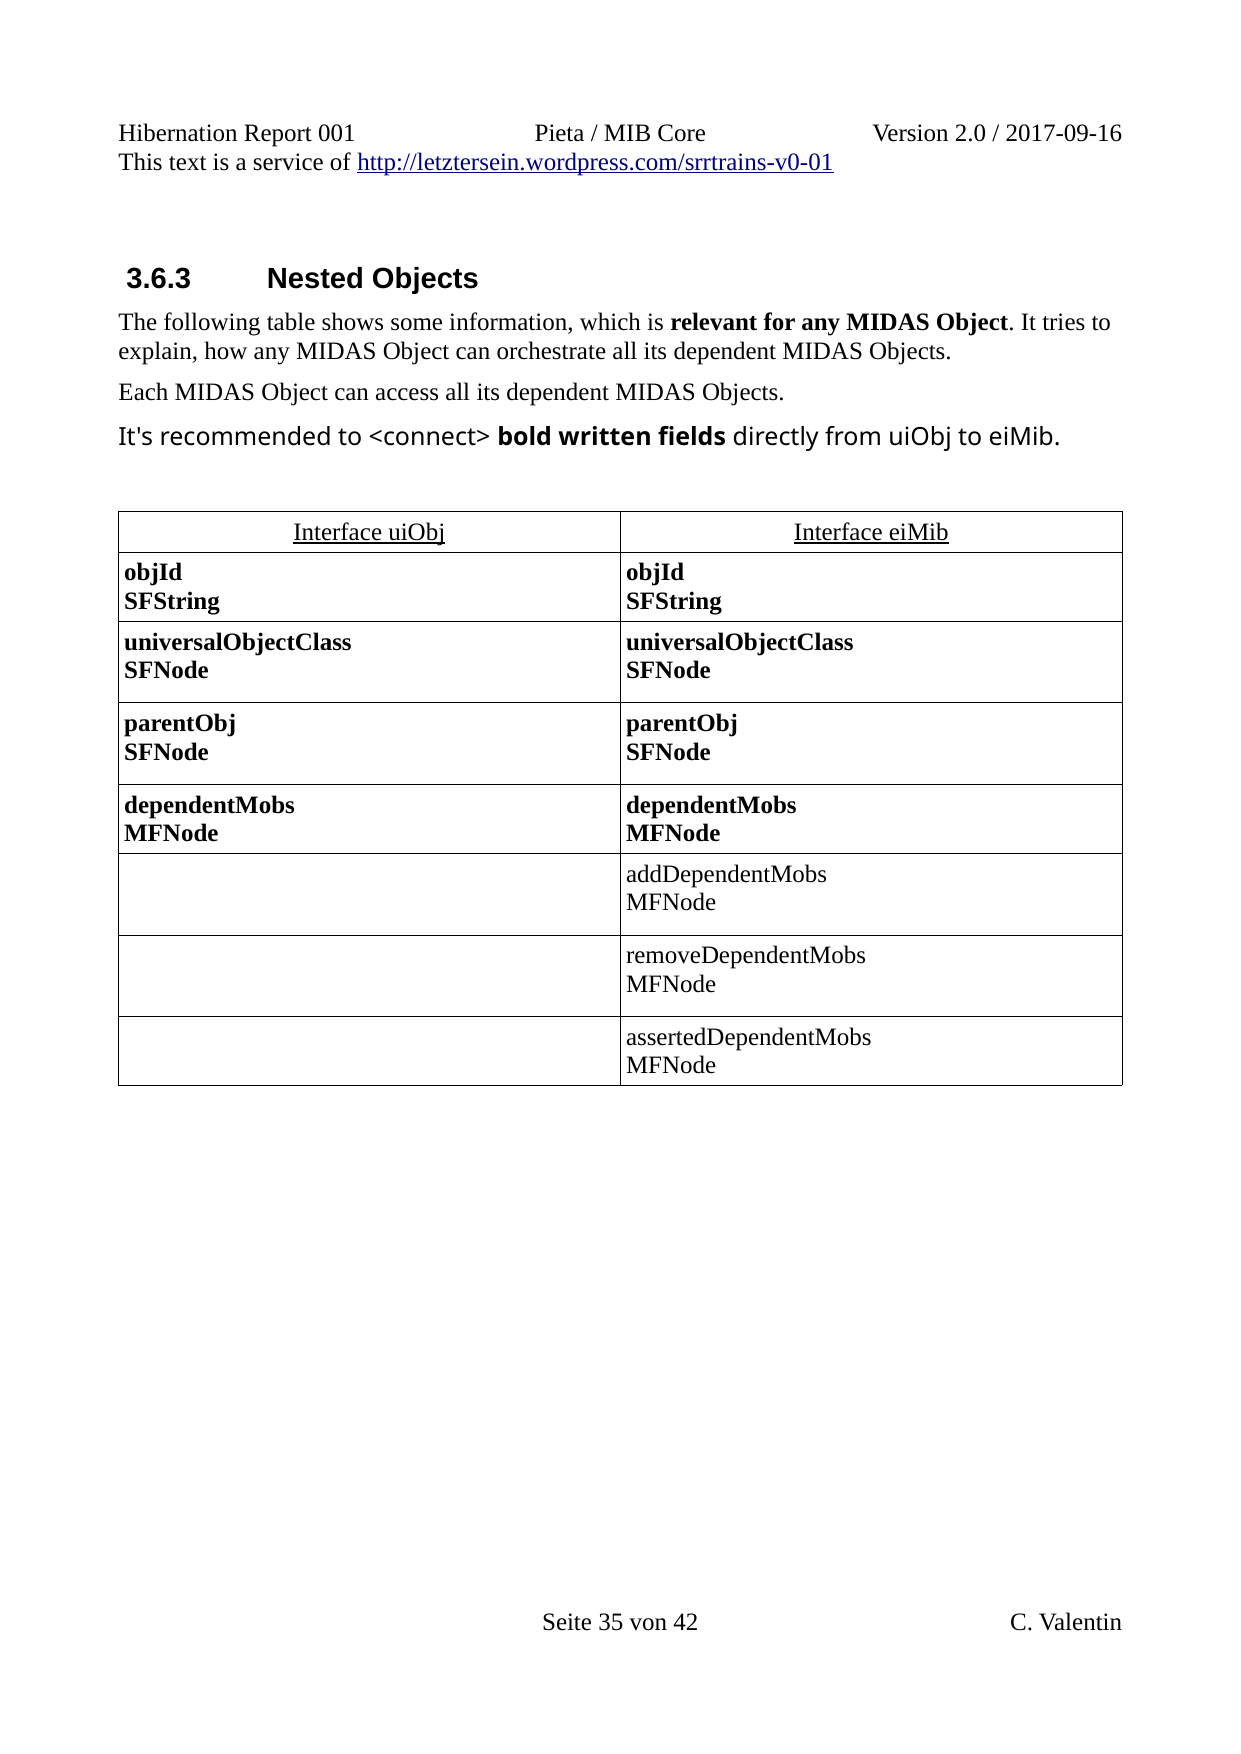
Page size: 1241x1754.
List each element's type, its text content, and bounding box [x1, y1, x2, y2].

table_cell [119, 1017, 620, 1085]
table_cell parentObj SFNode [621, 703, 1122, 784]
table_cell assertedDependentMobs MFNode [621, 1017, 1122, 1085]
table_cell [119, 936, 620, 1016]
table_cell objId SFString [621, 553, 1122, 621]
text The following table shows some information, which is relevant for any MIDAS Object. It tries to explain, how any MIDAS Object can orchestrate all its dependent MIDAS Objects. [118, 307, 1122, 364]
table_cell objId SFString [119, 553, 620, 621]
table_cell universalObjectClass SFNode [119, 622, 620, 702]
table_cell dependentMobs MFNode [119, 785, 620, 853]
text It's recommended to <connect> bold written fields directly from uiObj to eiMib. [118, 418, 1122, 452]
subtitle Nested Objects [118, 261, 1122, 294]
text Each MIDAS Object can access all its dependent MIDAS Objects. [118, 377, 1122, 406]
table_cell removeDependentMobs MFNode [621, 936, 1122, 1016]
table_cell parentObj SFNode [119, 703, 620, 784]
table_cell [119, 854, 620, 934]
table_cell universalObjectClass SFNode [621, 622, 1122, 702]
table_header Interface eiMib [621, 512, 1122, 552]
table_header Interface uiObj [119, 512, 620, 552]
table_cell addDependentMobs MFNode [621, 854, 1122, 934]
table_cell dependentMobs MFNode [621, 785, 1122, 853]
